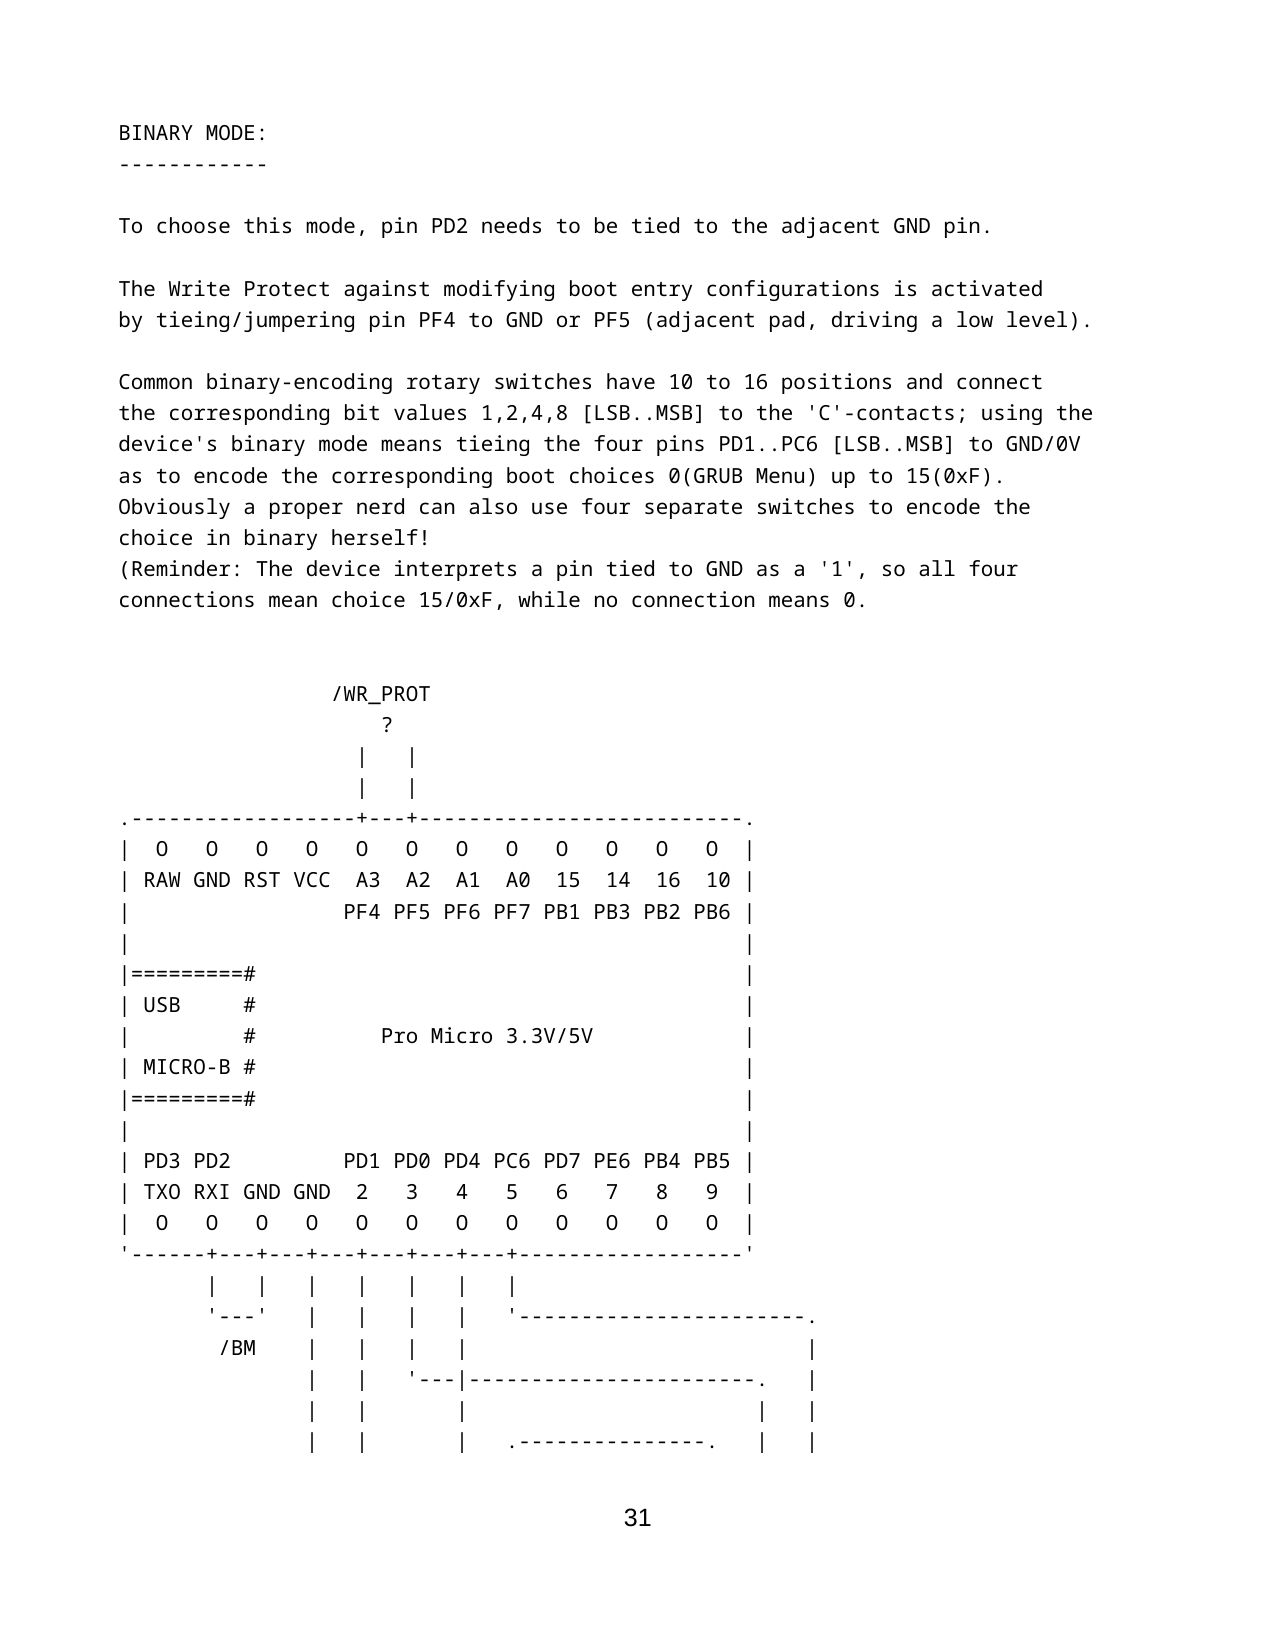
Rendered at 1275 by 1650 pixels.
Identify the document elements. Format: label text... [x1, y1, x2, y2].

text /WR_PROT [118, 679, 1157, 707]
text | MICRO-B # | [118, 1052, 1157, 1081]
text ------------ [118, 149, 1157, 178]
text | | [118, 1115, 1157, 1143]
text .------------------+---+--------------------------. [118, 803, 1157, 832]
text connections mean choice 15/0xF, while no connection means 0. [118, 585, 1157, 614]
text | | '---|-----------------------. | [118, 1364, 1157, 1392]
text | RAW GND RST VCC A3 A2 A1 A0 15 14 16 10 | [118, 866, 1157, 894]
text device's binary mode means tieing the four pins PD1..PC6 [LSB..MSB] to GND/0V [118, 429, 1157, 458]
text | O O O O O O O O O O O O | [118, 834, 1157, 863]
text '------+---+---+---+---+---+---+------------------' [118, 1239, 1157, 1268]
text | | [118, 928, 1157, 956]
text | | [118, 772, 1157, 801]
text '---' | | | | '-----------------------. [118, 1302, 1157, 1330]
text | TXO RXI GND GND 2 3 4 5 6 7 8 9 | [118, 1177, 1157, 1206]
text /BM | | | | | [118, 1333, 1157, 1361]
text (Reminder: The device interprets a pin tied to GND as a '1', so all four [118, 554, 1157, 583]
text |=========# | [118, 959, 1157, 987]
text Common binary-encoding rotary switches have 10 to 16 positions and connect [118, 367, 1157, 396]
text | USB # | [118, 990, 1157, 1019]
text | PD3 PD2 PD1 PD0 PD4 PC6 PD7 PE6 PB4 PB5 | [118, 1146, 1157, 1174]
text The Write Protect against modifying boot entry configurations is activated [118, 274, 1157, 302]
text | | | | | [118, 1395, 1157, 1423]
text BINARY MODE: [118, 118, 1157, 147]
text | | | | | | | [118, 1271, 1157, 1299]
text choice in binary herself! [118, 523, 1157, 551]
text the corresponding bit values 1,2,4,8 [LSB..MSB] to the 'C'-contacts; using the [118, 398, 1157, 427]
text Obviously a proper nerd can also use four separate switches to encode the [118, 492, 1157, 520]
text | # Pro Micro 3.3V/5V | [118, 1021, 1157, 1050]
text | | | .---------------. | | [118, 1426, 1157, 1455]
text by tieing/jumpering pin PF4 to GND or PF5 (adjacent pad, driving a low level). [118, 305, 1157, 333]
text | PF4 PF5 PF6 PF7 PB1 PB3 PB2 PB6 | [118, 897, 1157, 925]
text ? [118, 710, 1157, 738]
text | | [118, 741, 1157, 769]
text |=========# | [118, 1084, 1157, 1112]
text as to encode the corresponding boot choices 0(GRUB Menu) up to 15(0xF). [118, 461, 1157, 489]
text | O O O O O O O O O O O O | [118, 1208, 1157, 1237]
text To choose this mode, pin PD2 needs to be tied to the adjacent GND pin. [118, 212, 1157, 240]
